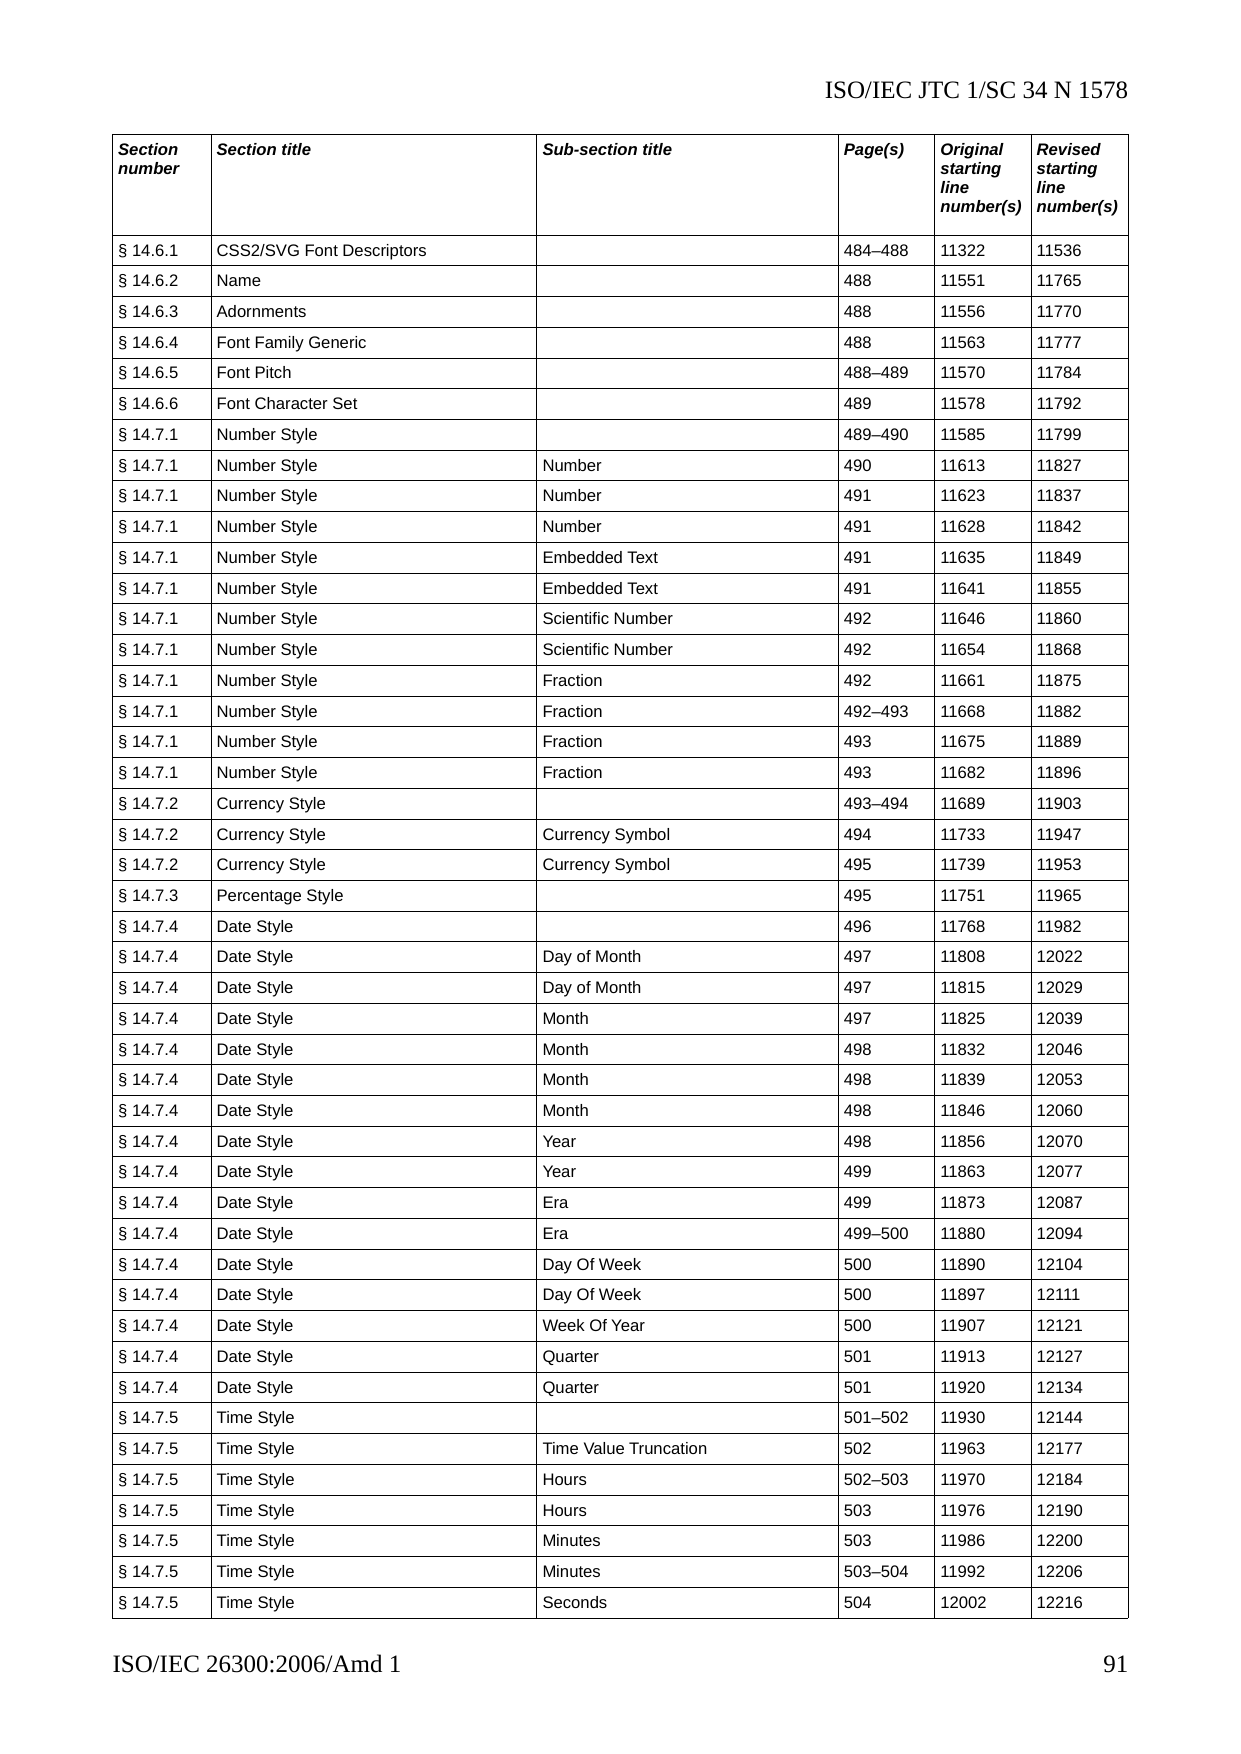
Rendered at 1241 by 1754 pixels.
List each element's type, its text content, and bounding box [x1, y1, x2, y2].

table_cell 499 [839, 1188, 934, 1218]
table_header Sub-section title [537, 135, 838, 234]
table_cell 497 [839, 1004, 934, 1033]
table_cell Font Pitch [212, 359, 536, 388]
table_cell Number Style [212, 727, 536, 757]
table_cell Month [537, 1065, 838, 1095]
table_cell 12039 [1032, 1004, 1128, 1033]
table_cell Time Style [212, 1526, 536, 1556]
table_cell 12060 [1032, 1096, 1128, 1126]
table_cell 11777 [1032, 328, 1128, 357]
table_cell 11563 [935, 328, 1031, 357]
table_cell 11903 [1032, 789, 1128, 818]
table_cell Minutes [537, 1557, 838, 1587]
table_cell § 14.7.1 [113, 451, 211, 480]
table_cell 11641 [935, 574, 1031, 603]
table_cell 11770 [1032, 297, 1128, 327]
table_cell Date Style [212, 1219, 536, 1249]
table_cell 494 [839, 820, 934, 849]
table_cell 11855 [1032, 574, 1128, 603]
table_cell 11675 [935, 727, 1031, 757]
table_cell 11873 [935, 1188, 1031, 1218]
table_header Original starting line number(s) [935, 135, 1031, 234]
table_cell Date Style [212, 1004, 536, 1033]
table_cell § 14.7.4 [113, 1219, 211, 1249]
table_cell 12190 [1032, 1496, 1128, 1525]
table_cell 498 [839, 1035, 934, 1064]
table_cell [537, 297, 838, 327]
table_cell 495 [839, 881, 934, 911]
table_header Page(s) [839, 135, 934, 234]
table_cell 11913 [935, 1342, 1031, 1372]
table_cell Embedded Text [537, 574, 838, 603]
table_cell 11890 [935, 1250, 1031, 1279]
table_cell 11863 [935, 1157, 1031, 1187]
table_cell Embedded Text [537, 543, 838, 573]
table_cell Fraction [537, 758, 838, 788]
table_cell 501 [839, 1342, 934, 1372]
table_cell Date Style [212, 1035, 536, 1064]
table_cell 11585 [935, 420, 1031, 450]
table_cell Month [537, 1035, 838, 1064]
table_cell 11880 [935, 1219, 1031, 1249]
table_cell 492 [839, 666, 934, 696]
table_cell Date Style [212, 1157, 536, 1187]
table_cell 12127 [1032, 1342, 1128, 1372]
table_cell § 14.7.2 [113, 789, 211, 818]
table_cell Date Style [212, 1373, 536, 1402]
table_cell 503–504 [839, 1557, 934, 1587]
table_cell 11842 [1032, 512, 1128, 542]
table_cell § 14.6.5 [113, 359, 211, 388]
table_cell Year [537, 1127, 838, 1156]
table_cell Number Style [212, 451, 536, 480]
table_cell Fraction [537, 697, 838, 726]
table_cell 498 [839, 1065, 934, 1095]
table_cell 11897 [935, 1280, 1031, 1310]
table_cell 488–489 [839, 359, 934, 388]
table_cell 11784 [1032, 359, 1128, 388]
table_cell Currency Style [212, 850, 536, 880]
table_cell 11768 [935, 912, 1031, 941]
table_cell 12134 [1032, 1373, 1128, 1402]
table_cell 11832 [935, 1035, 1031, 1064]
table_cell Month [537, 1004, 838, 1033]
table_cell 12111 [1032, 1280, 1128, 1310]
table_cell 11635 [935, 543, 1031, 573]
table_cell Day of Month [537, 973, 838, 1003]
table_cell 503 [839, 1526, 934, 1556]
table_cell Month [537, 1096, 838, 1126]
table_cell 11739 [935, 850, 1031, 880]
table_cell § 14.7.2 [113, 820, 211, 849]
table_cell Fraction [537, 727, 838, 757]
table_cell 491 [839, 481, 934, 511]
table_cell § 14.7.1 [113, 697, 211, 726]
table_cell § 14.6.1 [113, 236, 211, 265]
table_cell 11947 [1032, 820, 1128, 849]
table_cell § 14.7.4 [113, 1188, 211, 1218]
table_cell Time Style [212, 1465, 536, 1494]
table_cell § 14.7.5 [113, 1496, 211, 1525]
table_cell § 14.7.4 [113, 1065, 211, 1095]
table_cell 492 [839, 604, 934, 634]
table_cell [537, 912, 838, 941]
table_cell 11661 [935, 666, 1031, 696]
table_cell § 14.7.1 [113, 512, 211, 542]
table_cell 488 [839, 297, 934, 327]
table_cell Time Value Truncation [537, 1434, 838, 1464]
table_cell Number Style [212, 512, 536, 542]
table_cell 492–493 [839, 697, 934, 726]
table_cell 498 [839, 1096, 934, 1126]
table_cell § 14.7.1 [113, 604, 211, 634]
table_cell § 14.7.1 [113, 727, 211, 757]
table_cell § 14.6.3 [113, 297, 211, 327]
table_cell Number Style [212, 697, 536, 726]
table_cell 497 [839, 973, 934, 1003]
table_cell § 14.7.1 [113, 758, 211, 788]
table_cell Date Style [212, 1096, 536, 1126]
table_cell Time Style [212, 1557, 536, 1587]
table_cell 12184 [1032, 1465, 1128, 1494]
table_cell 11815 [935, 973, 1031, 1003]
table_cell 11751 [935, 881, 1031, 911]
table_cell 499 [839, 1157, 934, 1187]
table_cell [537, 881, 838, 911]
table_cell 12177 [1032, 1434, 1128, 1464]
table_cell Number Style [212, 758, 536, 788]
table_cell Date Style [212, 942, 536, 972]
table_cell 11907 [935, 1311, 1031, 1341]
table_cell 496 [839, 912, 934, 941]
table_cell 12094 [1032, 1219, 1128, 1249]
table_cell 12121 [1032, 1311, 1128, 1341]
table_cell § 14.7.4 [113, 1004, 211, 1033]
table_cell 499–500 [839, 1219, 934, 1249]
table_cell § 14.7.1 [113, 481, 211, 511]
table_cell Date Style [212, 973, 536, 1003]
table_cell Currency Symbol [537, 820, 838, 849]
table_cell Era [537, 1219, 838, 1249]
table_cell Date Style [212, 1065, 536, 1095]
table_cell 491 [839, 543, 934, 573]
table_cell Time Style [212, 1434, 536, 1464]
table_cell 11628 [935, 512, 1031, 542]
table_cell Date Style [212, 1188, 536, 1218]
table_cell 12144 [1032, 1403, 1128, 1433]
table_cell 502–503 [839, 1465, 934, 1494]
table_cell 11930 [935, 1403, 1031, 1433]
table_cell 495 [839, 850, 934, 880]
table_cell 488 [839, 266, 934, 296]
table_cell Seconds [537, 1588, 838, 1617]
table_cell 498 [839, 1127, 934, 1156]
table_header Section number [113, 135, 211, 234]
table_cell 11825 [935, 1004, 1031, 1033]
table_cell 11578 [935, 389, 1031, 419]
table_cell 12070 [1032, 1127, 1128, 1156]
table_cell Date Style [212, 912, 536, 941]
table_cell § 14.7.5 [113, 1434, 211, 1464]
table_cell § 14.7.5 [113, 1588, 211, 1617]
table_cell 11837 [1032, 481, 1128, 511]
table_cell Time Style [212, 1496, 536, 1525]
table_cell 11613 [935, 451, 1031, 480]
table_cell [537, 1403, 838, 1433]
table_cell 12002 [935, 1588, 1031, 1617]
table_cell Number Style [212, 604, 536, 634]
table_cell § 14.7.4 [113, 1311, 211, 1341]
table_cell § 14.7.4 [113, 1096, 211, 1126]
table_cell Date Style [212, 1250, 536, 1279]
table_cell § 14.6.6 [113, 389, 211, 419]
table_cell 11875 [1032, 666, 1128, 696]
table_cell [537, 328, 838, 357]
table_cell 11982 [1032, 912, 1128, 941]
table_cell 12046 [1032, 1035, 1128, 1064]
table_cell Currency Symbol [537, 850, 838, 880]
table_cell § 14.7.4 [113, 912, 211, 941]
table_cell 11551 [935, 266, 1031, 296]
table_header Section title [212, 135, 536, 234]
table_cell 12053 [1032, 1065, 1128, 1095]
table_cell 11839 [935, 1065, 1031, 1095]
table_cell Currency Style [212, 820, 536, 849]
table_cell § 14.7.4 [113, 1373, 211, 1402]
table_cell § 14.6.2 [113, 266, 211, 296]
table_cell § 14.7.4 [113, 1280, 211, 1310]
table_cell Day Of Week [537, 1280, 838, 1310]
table_cell § 14.7.4 [113, 942, 211, 972]
table_cell Number Style [212, 666, 536, 696]
table_cell 11976 [935, 1496, 1031, 1525]
table_cell 488 [839, 328, 934, 357]
table_cell 12200 [1032, 1526, 1128, 1556]
table_cell 11556 [935, 297, 1031, 327]
table_cell Day Of Week [537, 1250, 838, 1279]
table_cell § 14.6.4 [113, 328, 211, 357]
table_cell 493 [839, 758, 934, 788]
table_cell Currency Style [212, 789, 536, 818]
table_cell 12077 [1032, 1157, 1128, 1187]
table_cell 492 [839, 635, 934, 665]
table_cell 11570 [935, 359, 1031, 388]
table_cell 11689 [935, 789, 1031, 818]
table_cell 11920 [935, 1373, 1031, 1402]
table_cell 12206 [1032, 1557, 1128, 1587]
table_cell Hours [537, 1496, 838, 1525]
table_cell Scientific Number [537, 635, 838, 665]
table_cell 12029 [1032, 973, 1128, 1003]
table_cell 504 [839, 1588, 934, 1617]
table_header Revised starting line number(s) [1032, 135, 1128, 234]
table_cell Date Style [212, 1280, 536, 1310]
table_cell Fraction [537, 666, 838, 696]
table_cell 489–490 [839, 420, 934, 450]
table_cell 12022 [1032, 942, 1128, 972]
table_cell 500 [839, 1280, 934, 1310]
table_cell 493–494 [839, 789, 934, 818]
table_cell 11860 [1032, 604, 1128, 634]
table_cell [537, 789, 838, 818]
table_cell 11792 [1032, 389, 1128, 419]
table_cell Time Style [212, 1588, 536, 1617]
table_cell 500 [839, 1250, 934, 1279]
table_cell Font Character Set [212, 389, 536, 419]
table_cell Number [537, 512, 838, 542]
table_cell 11846 [935, 1096, 1031, 1126]
table_cell 500 [839, 1311, 934, 1341]
table_cell 11682 [935, 758, 1031, 788]
table_cell 12087 [1032, 1188, 1128, 1218]
table_cell § 14.7.1 [113, 666, 211, 696]
table_cell 11970 [935, 1465, 1031, 1494]
table_cell 11668 [935, 697, 1031, 726]
table_cell Adornments [212, 297, 536, 327]
table_cell § 14.7.5 [113, 1465, 211, 1494]
table_cell Name [212, 266, 536, 296]
table_cell Week Of Year [537, 1311, 838, 1341]
table_cell Number [537, 481, 838, 511]
table_cell 11882 [1032, 697, 1128, 726]
table_cell § 14.7.4 [113, 1127, 211, 1156]
table_cell 491 [839, 574, 934, 603]
table_cell 11799 [1032, 420, 1128, 450]
table_cell [537, 236, 838, 265]
table_cell 491 [839, 512, 934, 542]
table_cell Minutes [537, 1526, 838, 1556]
table_cell § 14.7.1 [113, 635, 211, 665]
table_cell [537, 420, 838, 450]
table_cell Date Style [212, 1311, 536, 1341]
table_cell Hours [537, 1465, 838, 1494]
table_cell Date Style [212, 1127, 536, 1156]
table_cell CSS2/SVG Font Descriptors [212, 236, 536, 265]
table_cell Number Style [212, 574, 536, 603]
table_cell 11646 [935, 604, 1031, 634]
table_cell § 14.7.5 [113, 1403, 211, 1433]
table_cell § 14.7.2 [113, 850, 211, 880]
table_cell Number [537, 451, 838, 480]
table_cell [537, 359, 838, 388]
table_cell 11536 [1032, 236, 1128, 265]
table_cell 12104 [1032, 1250, 1128, 1279]
table_cell [537, 389, 838, 419]
table_cell Year [537, 1157, 838, 1187]
table_cell § 14.7.5 [113, 1557, 211, 1587]
table_cell § 14.7.1 [113, 543, 211, 573]
table_cell 497 [839, 942, 934, 972]
table_cell 11896 [1032, 758, 1128, 788]
table_cell 490 [839, 451, 934, 480]
table_cell Date Style [212, 1342, 536, 1372]
table_cell § 14.7.4 [113, 973, 211, 1003]
table_cell 11733 [935, 820, 1031, 849]
table_cell 11856 [935, 1127, 1031, 1156]
table_cell Day of Month [537, 942, 838, 972]
table_cell § 14.7.1 [113, 420, 211, 450]
table_cell 11827 [1032, 451, 1128, 480]
table_cell [537, 266, 838, 296]
table_cell Number Style [212, 543, 536, 573]
table_cell 503 [839, 1496, 934, 1525]
table_cell Quarter [537, 1373, 838, 1402]
table_cell Font Family Generic [212, 328, 536, 357]
table_cell 11965 [1032, 881, 1128, 911]
table_cell 484–488 [839, 236, 934, 265]
table_cell Number Style [212, 420, 536, 450]
table_cell 11322 [935, 236, 1031, 265]
table_cell 11953 [1032, 850, 1128, 880]
table_cell 489 [839, 389, 934, 419]
table_cell Number Style [212, 635, 536, 665]
table_cell 501–502 [839, 1403, 934, 1433]
table_cell 11654 [935, 635, 1031, 665]
table_cell 11765 [1032, 266, 1128, 296]
table_cell § 14.7.4 [113, 1157, 211, 1187]
table_cell 501 [839, 1373, 934, 1402]
table_cell § 14.7.5 [113, 1526, 211, 1556]
table_cell 11849 [1032, 543, 1128, 573]
table_cell 11808 [935, 942, 1031, 972]
table_cell 12216 [1032, 1588, 1128, 1617]
table_cell 11992 [935, 1557, 1031, 1587]
table_cell 11889 [1032, 727, 1128, 757]
table_cell 502 [839, 1434, 934, 1464]
table_cell Time Style [212, 1403, 536, 1433]
table_cell 11986 [935, 1526, 1031, 1556]
table_cell § 14.7.4 [113, 1035, 211, 1064]
table_cell Quarter [537, 1342, 838, 1372]
table_cell Percentage Style [212, 881, 536, 911]
table_cell § 14.7.4 [113, 1342, 211, 1372]
table_cell 493 [839, 727, 934, 757]
table_cell Scientific Number [537, 604, 838, 634]
table_cell Era [537, 1188, 838, 1218]
table_cell § 14.7.4 [113, 1250, 211, 1279]
table_cell 11623 [935, 481, 1031, 511]
table_cell § 14.7.3 [113, 881, 211, 911]
table_cell § 14.7.1 [113, 574, 211, 603]
table_cell 11868 [1032, 635, 1128, 665]
table_cell 11963 [935, 1434, 1031, 1464]
table_cell Number Style [212, 481, 536, 511]
